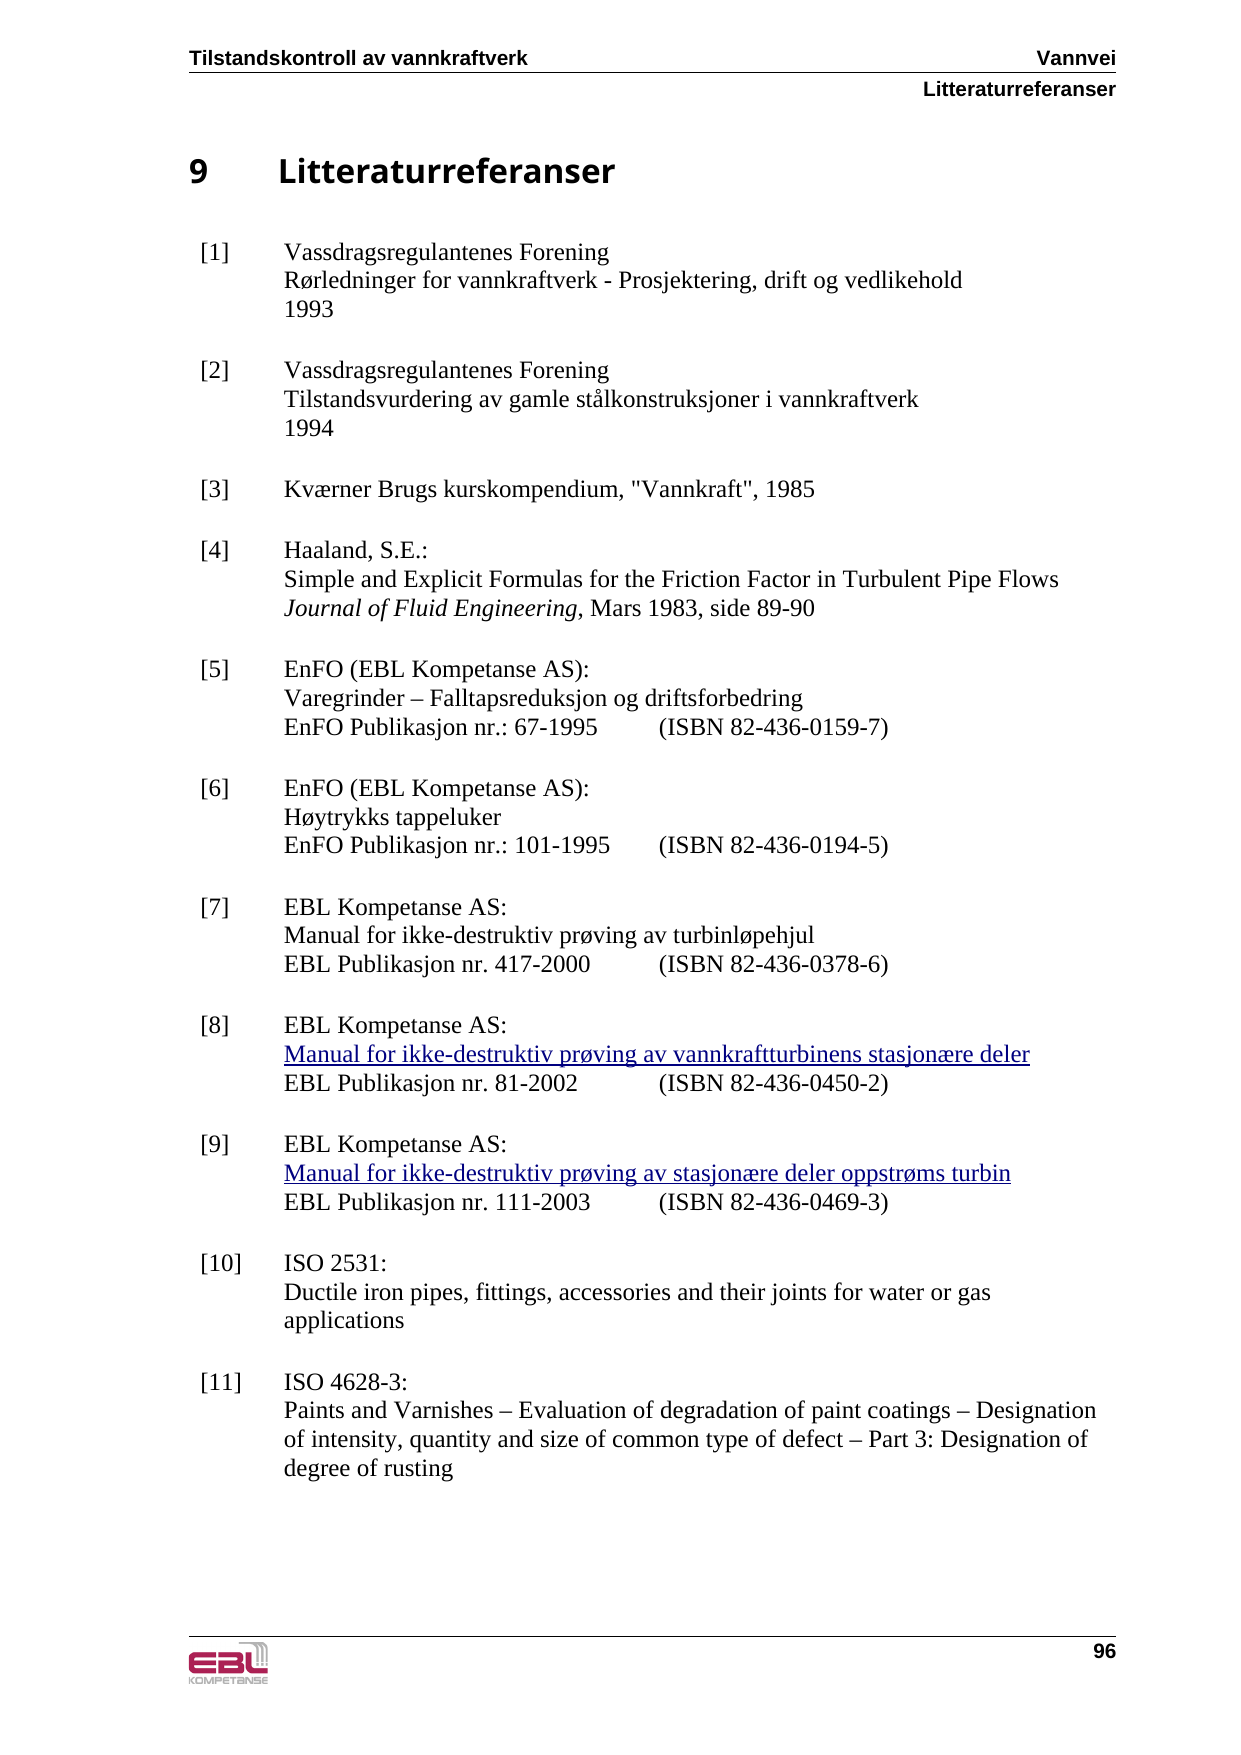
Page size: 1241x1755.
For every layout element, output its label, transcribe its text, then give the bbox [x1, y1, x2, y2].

table_cell ISO 4628-3: Paints and Varnishes – Evaluation of degradation of paint coatings – Designation of intensity, quantity and size of common type of defect – Part 3: Designation of degree of rusting [273, 1352, 1116, 1499]
table_cell [3] [189, 459, 272, 521]
table_cell [5] [189, 639, 272, 758]
table_cell [8] [189, 996, 272, 1114]
table_cell ISO 2531: Ductile iron pipes, fittings, accessories and their joints for water or gas applications [273, 1233, 1116, 1352]
table_cell [11] [189, 1352, 272, 1499]
table_cell [189, 1499, 272, 1618]
table_cell EnFO (EBL Kompetanse AS): Varegrinder – Falltapsreduksjon og driftsforbedring EnFO Publikasjon nr.: 67-1995 (ISBN 82-436-0159-7) [273, 639, 1116, 758]
subtitle Litteraturreferanser [189, 148, 1116, 193]
table_cell [10] [189, 1233, 272, 1352]
table_cell Vassdragsregulantenes Forening Tilstandsvurdering av gamle stålkonstruksjoner i vannkraftverk 1994 [273, 341, 1116, 459]
table_cell [273, 1499, 1116, 1618]
table_cell Kværner Brugs kurskompendium, "Vannkraft", 1985 [273, 459, 1116, 521]
table_cell [9] [189, 1114, 272, 1233]
table_header Vassdragsregulantenes Forening Rørledninger for vannkraftverk - Prosjektering, drift og vedlikehold 1993 [273, 222, 1116, 341]
table_cell [2] [189, 341, 272, 459]
table_cell [4] [189, 521, 272, 639]
table_header [1] [189, 222, 272, 341]
table_cell [6] [189, 758, 272, 877]
table_cell [7] [189, 877, 272, 996]
table_cell EBL Kompetanse AS: Manual for ikke-destruktiv prøving av vannkraftturbinens stasjonære deler EBL Publikasjon nr. 81-2002 (ISBN 82-436-0450-2) [273, 996, 1116, 1114]
table_cell EBL Kompetanse AS: Manual for ikke-destruktiv prøving av stasjonære deler oppstrøms turbin EBL Publikasjon nr. 111-2003 (ISBN 82-436-0469-3) [273, 1114, 1116, 1233]
table_cell Haaland, S.E.: Simple and Explicit Formulas for the Friction Factor in Turbulent Pipe Flows Journal of Fluid Engineering, Mars 1983, side 89-90 [273, 521, 1116, 639]
table_cell EnFO (EBL Kompetanse AS): Høytrykks tappeluker EnFO Publikasjon nr.: 101-1995 (ISBN 82-436-0194-5) [273, 758, 1116, 877]
table_cell EBL Kompetanse AS: Manual for ikke-destruktiv prøving av turbinløpehjul EBL Publikasjon nr. 417-2000 (ISBN 82-436-0378-6) [273, 877, 1116, 996]
